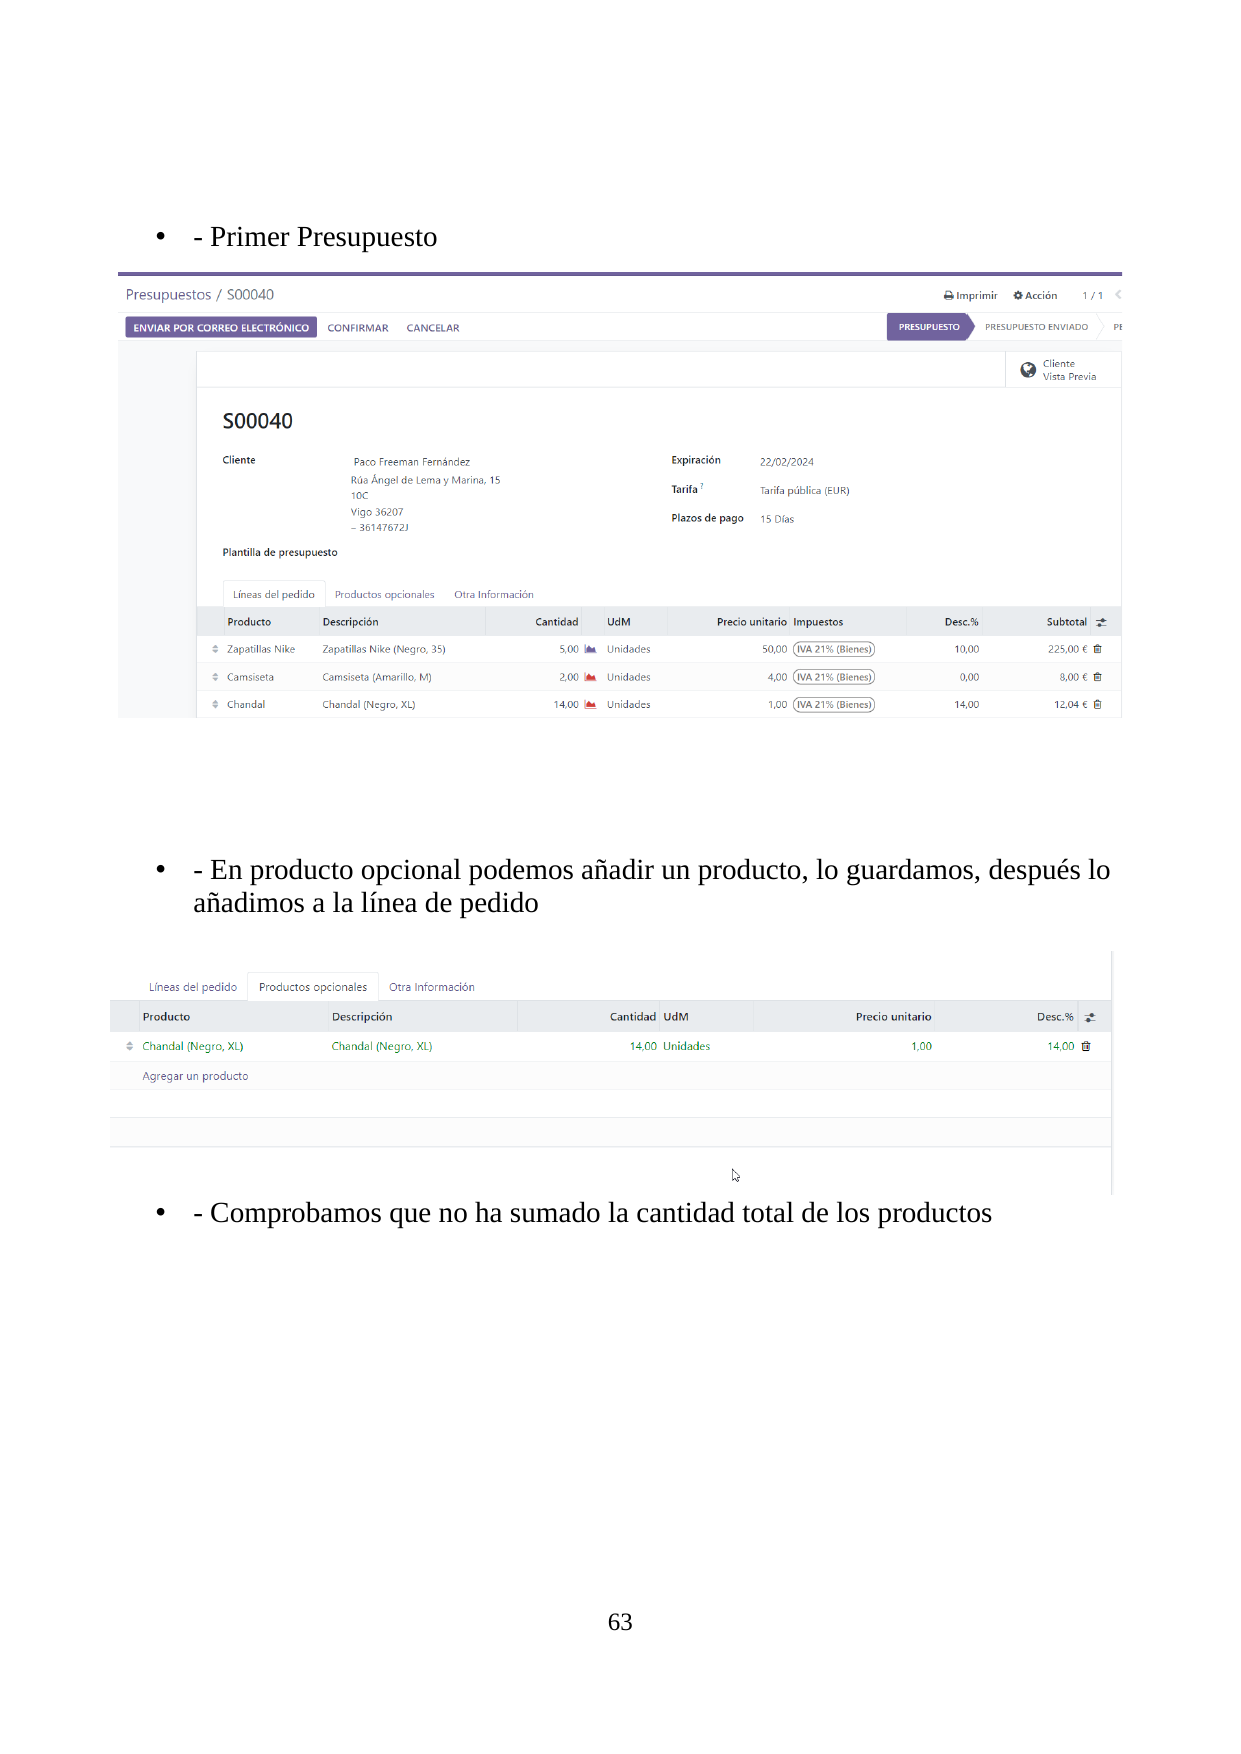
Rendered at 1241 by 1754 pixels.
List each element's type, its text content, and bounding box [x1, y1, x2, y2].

picture [110, 951, 1115, 1195]
picture [118, 272, 1123, 718]
list - En producto opcional podemos añadir un producto, lo guardamos, después lo añadimos a la línea de pedido [156, 852, 1122, 919]
list - Comprobamos que no ha sumado la cantidad total de los productos [156, 919, 1122, 1228]
list - Primer Presupuesto [156, 219, 1122, 252]
